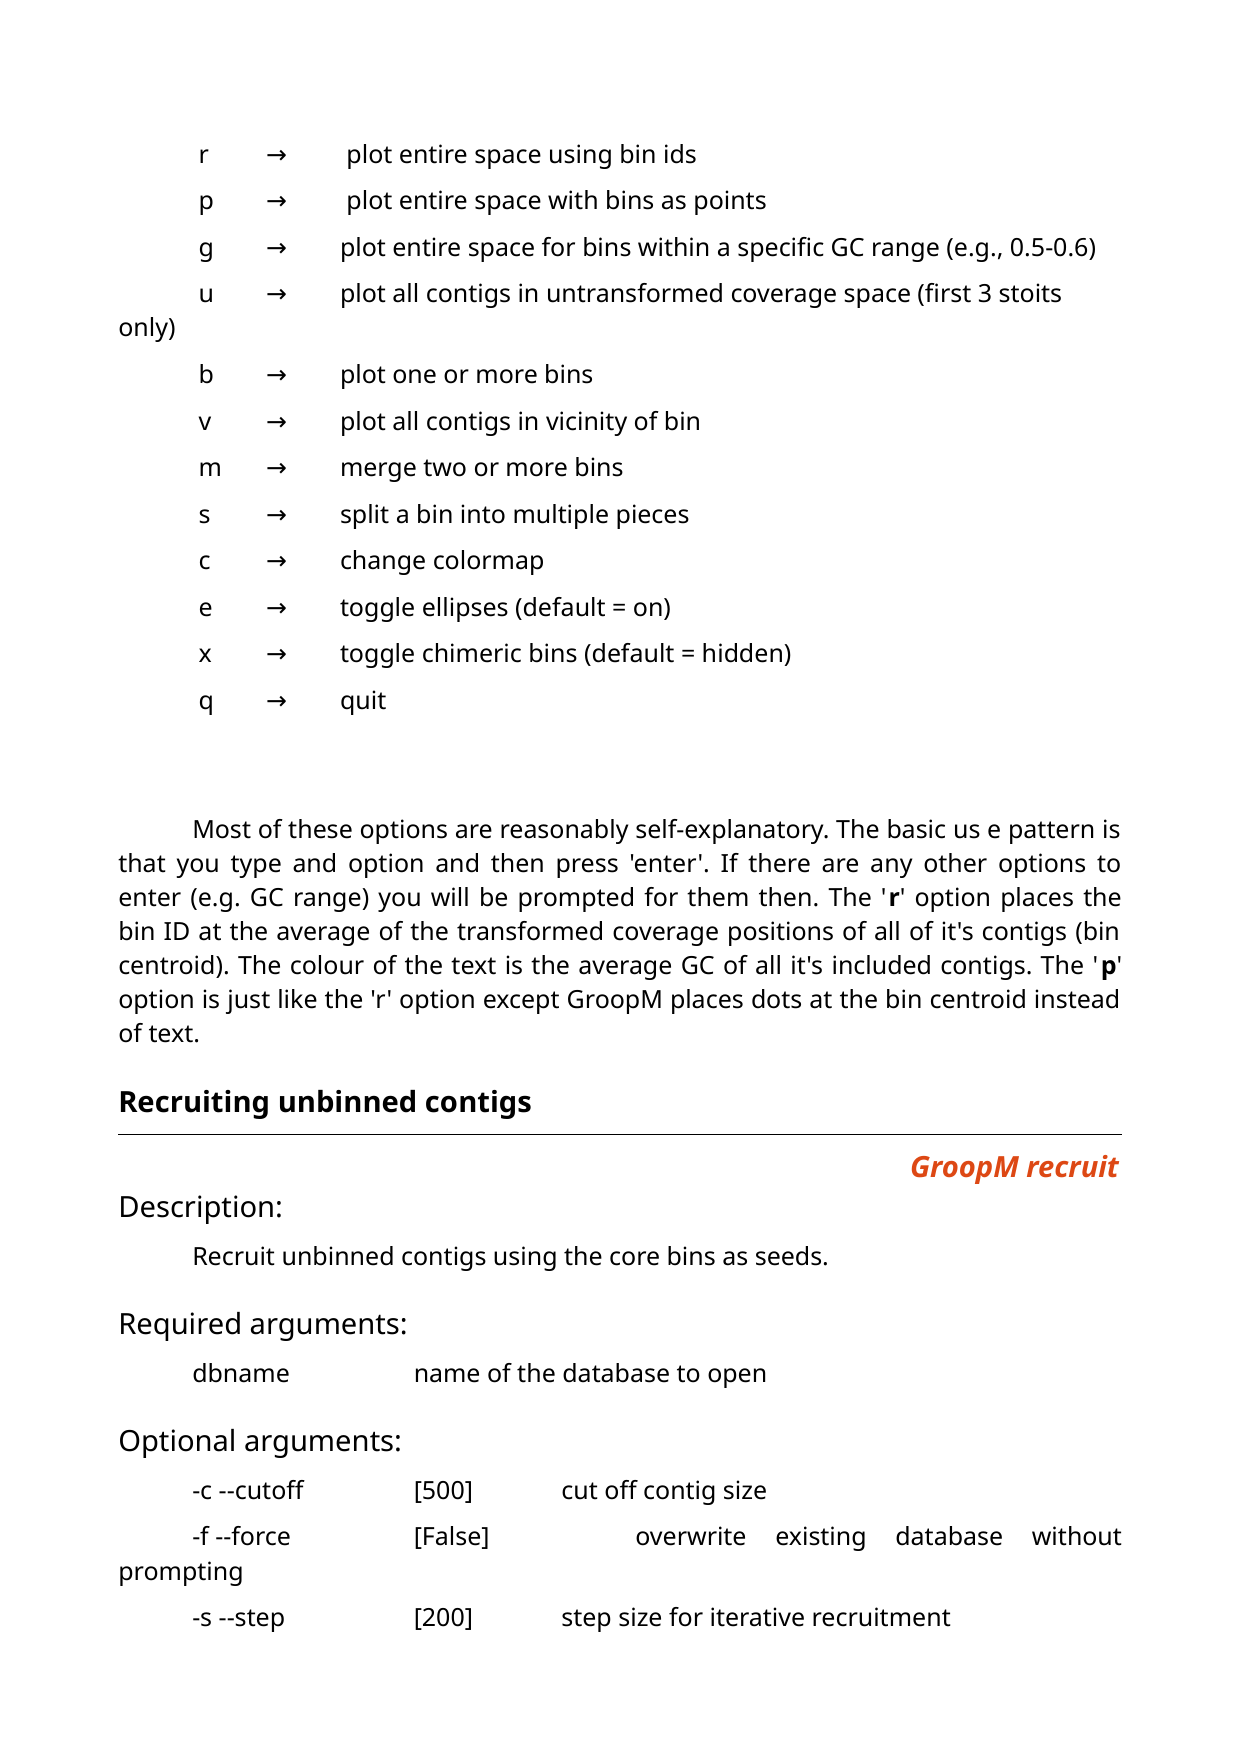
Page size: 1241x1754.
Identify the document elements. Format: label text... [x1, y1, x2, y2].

text -s --step [200] step size for iterative recruitment [118, 1600, 1122, 1634]
text m → merge two or more bins [118, 450, 1122, 484]
text dbname name of the database to open [118, 1356, 1122, 1389]
text -f --force [False] overwrite existing database without prompting [118, 1519, 1122, 1587]
text -c --cutoff [500] cut off contig size [118, 1472, 1122, 1507]
text p → plot entire space with bins as points [118, 183, 1122, 217]
text u → plot all contigs in untransformed coverage space (first 3 stoits only) [118, 276, 1122, 344]
text x → toggle chimeric bins (default = hidden) [118, 636, 1122, 670]
text c → change colormap [118, 543, 1122, 577]
text Optional arguments: [118, 1420, 1122, 1460]
text s → split a bin into multiple pieces [118, 496, 1122, 530]
text Description: [118, 1186, 1122, 1226]
text Required arguments: [118, 1303, 1122, 1343]
text q → quit [118, 683, 1122, 717]
text b → plot one or more bins [118, 357, 1122, 391]
text g → plot entire space for bins within a specific GC range (e.g., 0.5-0.6) [118, 229, 1122, 263]
text e → toggle ellipses (default = on) [118, 589, 1122, 623]
subtitle Recruiting unbinned contigs [118, 1081, 1122, 1121]
text v → plot all contigs in vicinity of bin [118, 403, 1122, 437]
subtitle GroopM recruit [156, 1147, 1122, 1186]
text Recruit unbinned contigs using the core bins as seeds. [118, 1238, 1122, 1273]
text r → plot entire space using bin ids [118, 136, 1122, 170]
text Most of these options are reasonably self-explanatory. The basic us e pattern is that you type and option and then press 'enter'. If there are any other options to enter (e.g. GC range) you will be prompted for them then. The 'r' option places the bin ID at the average of the transformed coverage positions of all of it's contigs (bin centroid). The colour of the text is the average GC of all it's included contigs. The 'p' option is just like the 'r' option except GroopM places dots at the bin centroid instead of text. [118, 812, 1122, 1050]
